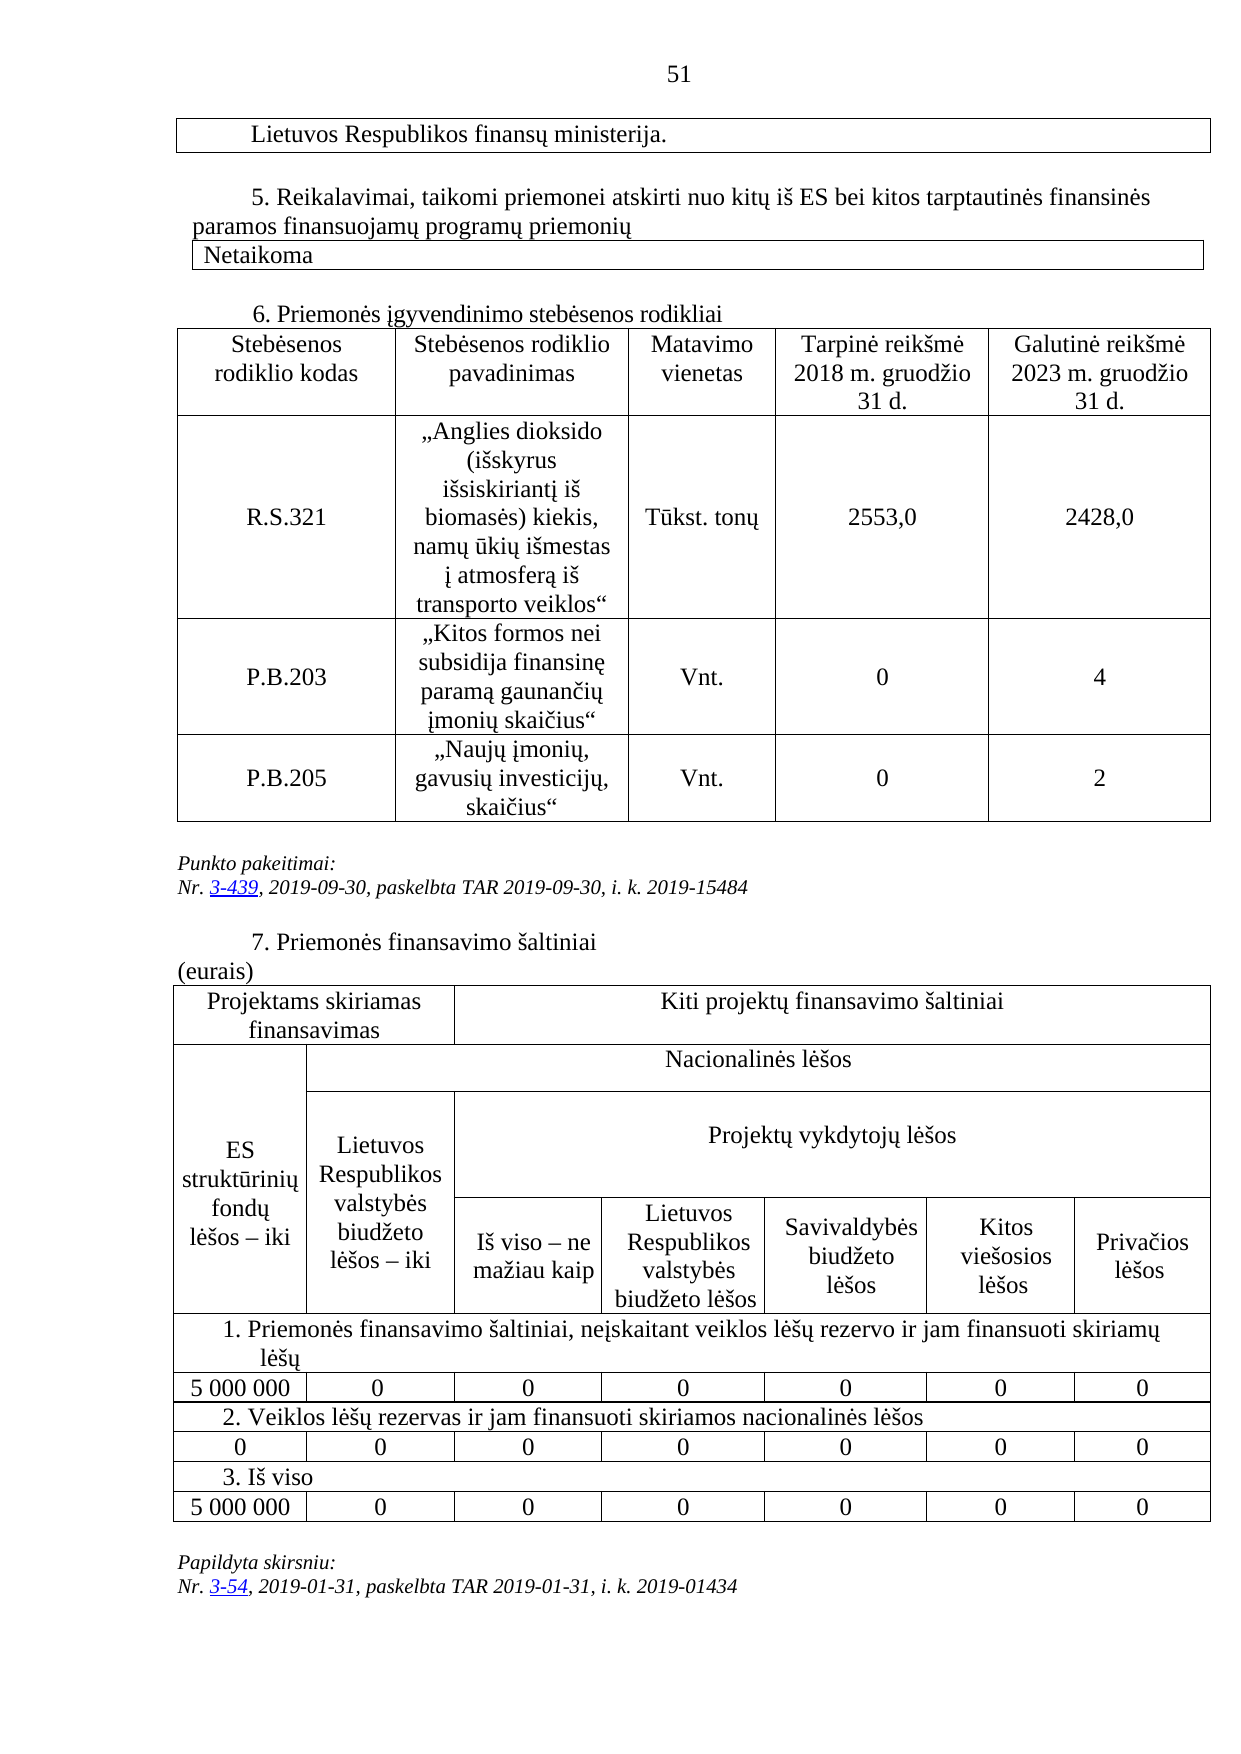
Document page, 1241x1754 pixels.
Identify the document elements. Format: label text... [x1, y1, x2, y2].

table_header Netaikoma [193, 241, 1203, 269]
table_header Projektams skiriamas finansavimas [174, 986, 454, 1043]
table_cell R.S.321 [178, 416, 395, 617]
table_cell „Anglies dioksido (išskyrus išsiskiriantį iš biomasės) kiekis, namų ūkių išmestas į atmosferą iš transporto veiklos“ [396, 416, 628, 617]
table_cell 2428,0 [989, 416, 1210, 617]
text 5. Reikalavimai, taikomi priemonei atskirti nuo kitų iš ES bei kitos tarptautinės finansinės paramos finansuojamų programų priemonių [192, 182, 1181, 239]
table_cell 2553,0 [776, 416, 988, 617]
table_cell Tūkst. tonų [629, 416, 775, 617]
table_cell 0 [602, 1432, 764, 1461]
text Nr. 3-54, 2019-01-31, paskelbta TAR 2019-01-31, i. k. 2019-01434 [177, 1574, 1181, 1598]
table_cell 0 [765, 1373, 926, 1401]
table_cell 0 [1075, 1373, 1210, 1401]
table_header Galutinė reikšmė 2023 m. gruodžio 31 d. [989, 329, 1210, 415]
table_header Matavimo vienetas [629, 329, 775, 415]
text 7. Priemonės finansavimo šaltiniai [251, 927, 1181, 956]
table_cell Vnt. [629, 619, 775, 733]
table_header Lietuvos Respublikos finansų ministerija. [177, 119, 1210, 152]
table_cell 5 000 000 [174, 1373, 306, 1401]
table_cell 0 [455, 1432, 601, 1461]
table_cell 0 [455, 1492, 601, 1521]
table_cell 2. Veiklos lėšų rezervas ir jam finansuoti skiriamos nacionalinės lėšos [174, 1403, 1210, 1431]
table_cell „Kitos formos nei subsidija finansinę paramą gaunančių įmonių skaičius“ [396, 619, 628, 733]
table_cell 0 [765, 1432, 926, 1461]
table_cell 0 [927, 1432, 1074, 1461]
table_cell Nacionalinės lėšos [307, 1045, 1210, 1091]
table_cell Savivaldybės biudžeto lėšos [765, 1198, 926, 1313]
table_cell 3. Iš viso [174, 1462, 1210, 1491]
table_cell Lietuvos Respublikos valstybės biudžeto lėšos – iki [307, 1092, 454, 1313]
table_cell 0 [174, 1432, 306, 1461]
text Punkto pakeitimai: [177, 851, 1181, 874]
table_cell ES struktūrinių fondų lėšos – iki [174, 1045, 306, 1313]
text (eurais) [177, 956, 266, 985]
table_cell 0 [927, 1373, 1074, 1401]
table_cell 0 [307, 1492, 454, 1521]
table_cell 0 [765, 1492, 926, 1521]
table_cell 0 [307, 1373, 454, 1401]
table_cell 0 [602, 1492, 764, 1521]
table_header Stebėsenos rodiklio kodas [178, 329, 395, 415]
table_cell Projektų vykdytojų lėšos [455, 1092, 1210, 1197]
table_cell 0 [1075, 1492, 1210, 1521]
table_header Stebėsenos rodiklio pavadinimas [396, 329, 628, 415]
table_cell P.B.203 [178, 619, 395, 733]
table_cell 5 000 000 [174, 1492, 306, 1521]
text Papildyta skirsniu: [177, 1550, 1181, 1574]
table_cell 0 [307, 1432, 454, 1461]
table_cell Kitos viešosios lėšos [927, 1198, 1074, 1313]
table_cell „Naujų įmonių, gavusių investicijų, skaičius“ [396, 735, 628, 821]
text 6. Priemonės įgyvendinimo stebėsenos rodikliai [252, 299, 1181, 328]
table_cell Lietuvos Respublikos valstybės biudžeto lėšos [602, 1198, 764, 1313]
table_cell 0 [602, 1373, 764, 1401]
text Nr. 3-439, 2019-09-30, paskelbta TAR 2019-09-30, i. k. 2019-15484 [177, 874, 1181, 899]
table_cell Vnt. [629, 735, 775, 821]
table_cell 2 [989, 735, 1210, 821]
table_cell Iš viso – ne mažiau kaip [455, 1198, 601, 1313]
table_cell 4 [989, 619, 1210, 733]
table_cell P.B.205 [178, 735, 395, 821]
table_cell 0 [776, 735, 988, 821]
table_cell 1. Priemonės finansavimo šaltiniai, neįskaitant veiklos lėšų rezervo ir jam finansuoti skiriamų lėšų [174, 1314, 1210, 1372]
table_cell Privačios lėšos [1075, 1198, 1210, 1313]
table_cell 0 [776, 619, 988, 733]
table_cell 0 [927, 1492, 1074, 1521]
table_cell 0 [455, 1373, 601, 1401]
table_cell 0 [1075, 1432, 1210, 1461]
table_header Tarpinė reikšmė 2018 m. gruodžio 31 d. [776, 329, 988, 415]
table_header Kiti projektų finansavimo šaltiniai [455, 986, 1210, 1043]
